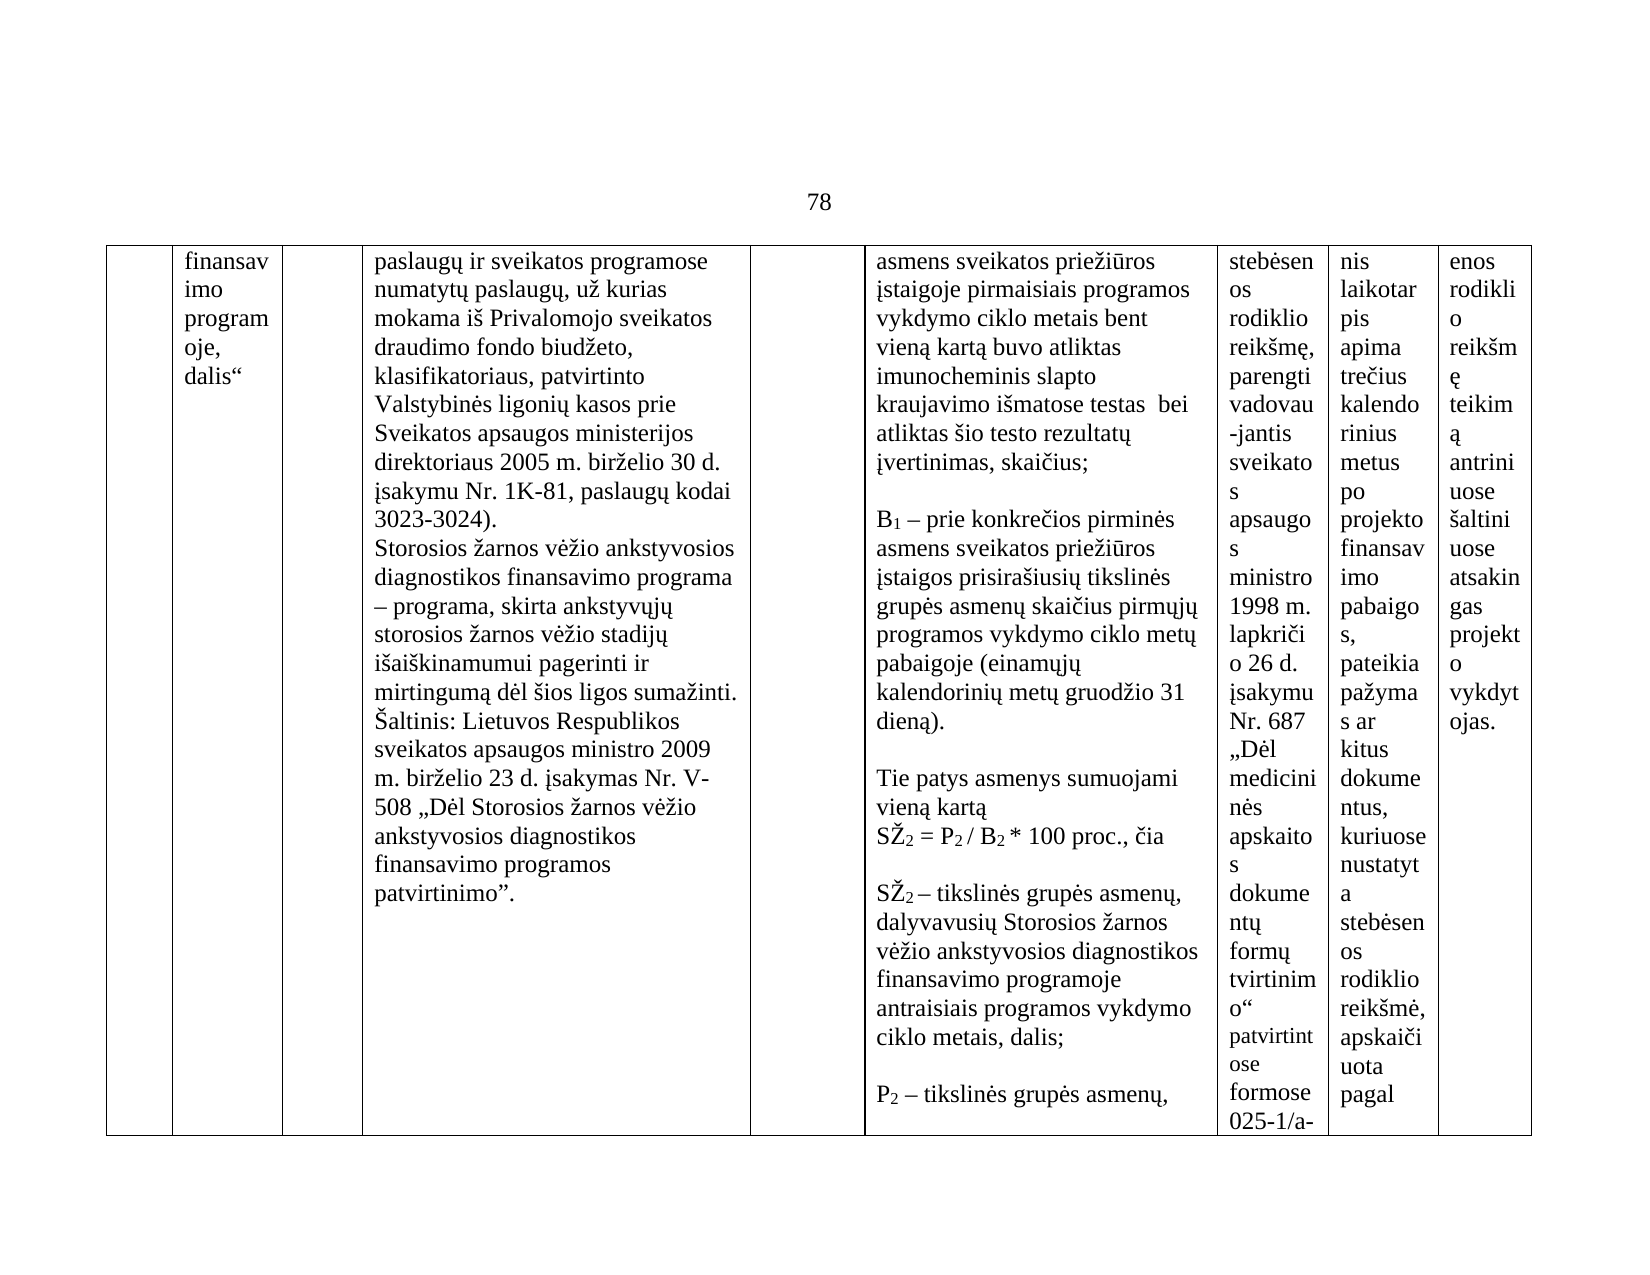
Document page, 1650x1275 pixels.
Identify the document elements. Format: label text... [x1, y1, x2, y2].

table_cell enos rodiklio reikšmę teikimą antriniuose šaltiniuose atsakingas projekto vykdytojas. [1439, 246, 1531, 1134]
table_cell [751, 246, 864, 1134]
table_cell paslaugų ir sveikatos programose numatytų paslaugų, už kurias mokama iš Privalomojo sveikatos draudimo fondo biudžeto, klasifikatoriaus, patvirtinto Valstybinės ligonių kasos prie Sveikatos apsaugos ministerijos direktoriaus 2005 m. birželio 30 d. įsakymu Nr. 1K-81, paslaugų kodai 3023-3024). Storosios žarnos vėžio ankstyvosios diagnostikos finansavimo programa – programa, skirta ankstyvųjų storosios žarnos vėžio stadijų išaiškinamumui pagerinti ir mirtingumą dėl šios ligos sumažinti. Šaltinis: Lietuvos Respublikos sveikatos apsaugos ministro 2009 m. birželio 23 d. įsakymas Nr. V-508 „Dėl Storosios žarnos vėžio ankstyvosios diagnostikos finansavimo programos patvirtinimo”. [363, 246, 750, 1134]
table_cell [107, 246, 172, 1134]
table_cell asmens sveikatos priežiūros įstaigoje pirmaisiais programos vykdymo ciklo metais bent vieną kartą buvo atliktas imunocheminis slapto kraujavimo išmatose testas bei atliktas šio testo rezultatų įvertinimas, skaičius; B1 – prie konkrečios pirminės asmens sveikatos priežiūros įstaigos prisirašiusių tikslinės grupės asmenų skaičius pirmųjų programos vykdymo ciklo metų pabaigoje (einamųjų kalendorinių metų gruodžio 31 dieną). Tie patys asmenys sumuojami vieną kartą SŽ2 = P2 / B2 * 100 proc., čia SŽ2 – tikslinės grupės asmenų, dalyvavusių Storosios žarnos vėžio ankstyvosios diagnostikos finansavimo programoje antraisiais programos vykdymo ciklo metais, dalis; P2 – tikslinės grupės asmenų, [866, 246, 1217, 1134]
table_cell [283, 246, 362, 1134]
table_cell nis laikotarpis apima trečius kalendorinius metus po projekto finansavimo pabaigos, pateikia pažymas ar kitus dokumentus, kuriuose nustatyta stebėsenos rodiklio reikšmė, apskaičiuota pagal [1329, 246, 1438, 1134]
table_cell finansavimo programoje, dalis“ [173, 246, 282, 1134]
table_cell stebėsenos rodiklio reikšmę, parengti vadovau-jantis sveikatos apsaugos ministro 1998 m. lapkričio 26 d. įsakymu Nr. 687 „Dėl medicininės apskaitos dokumentų formų tvirtinimo“ patvirtintose formose 025-1/a- [1218, 246, 1328, 1134]
